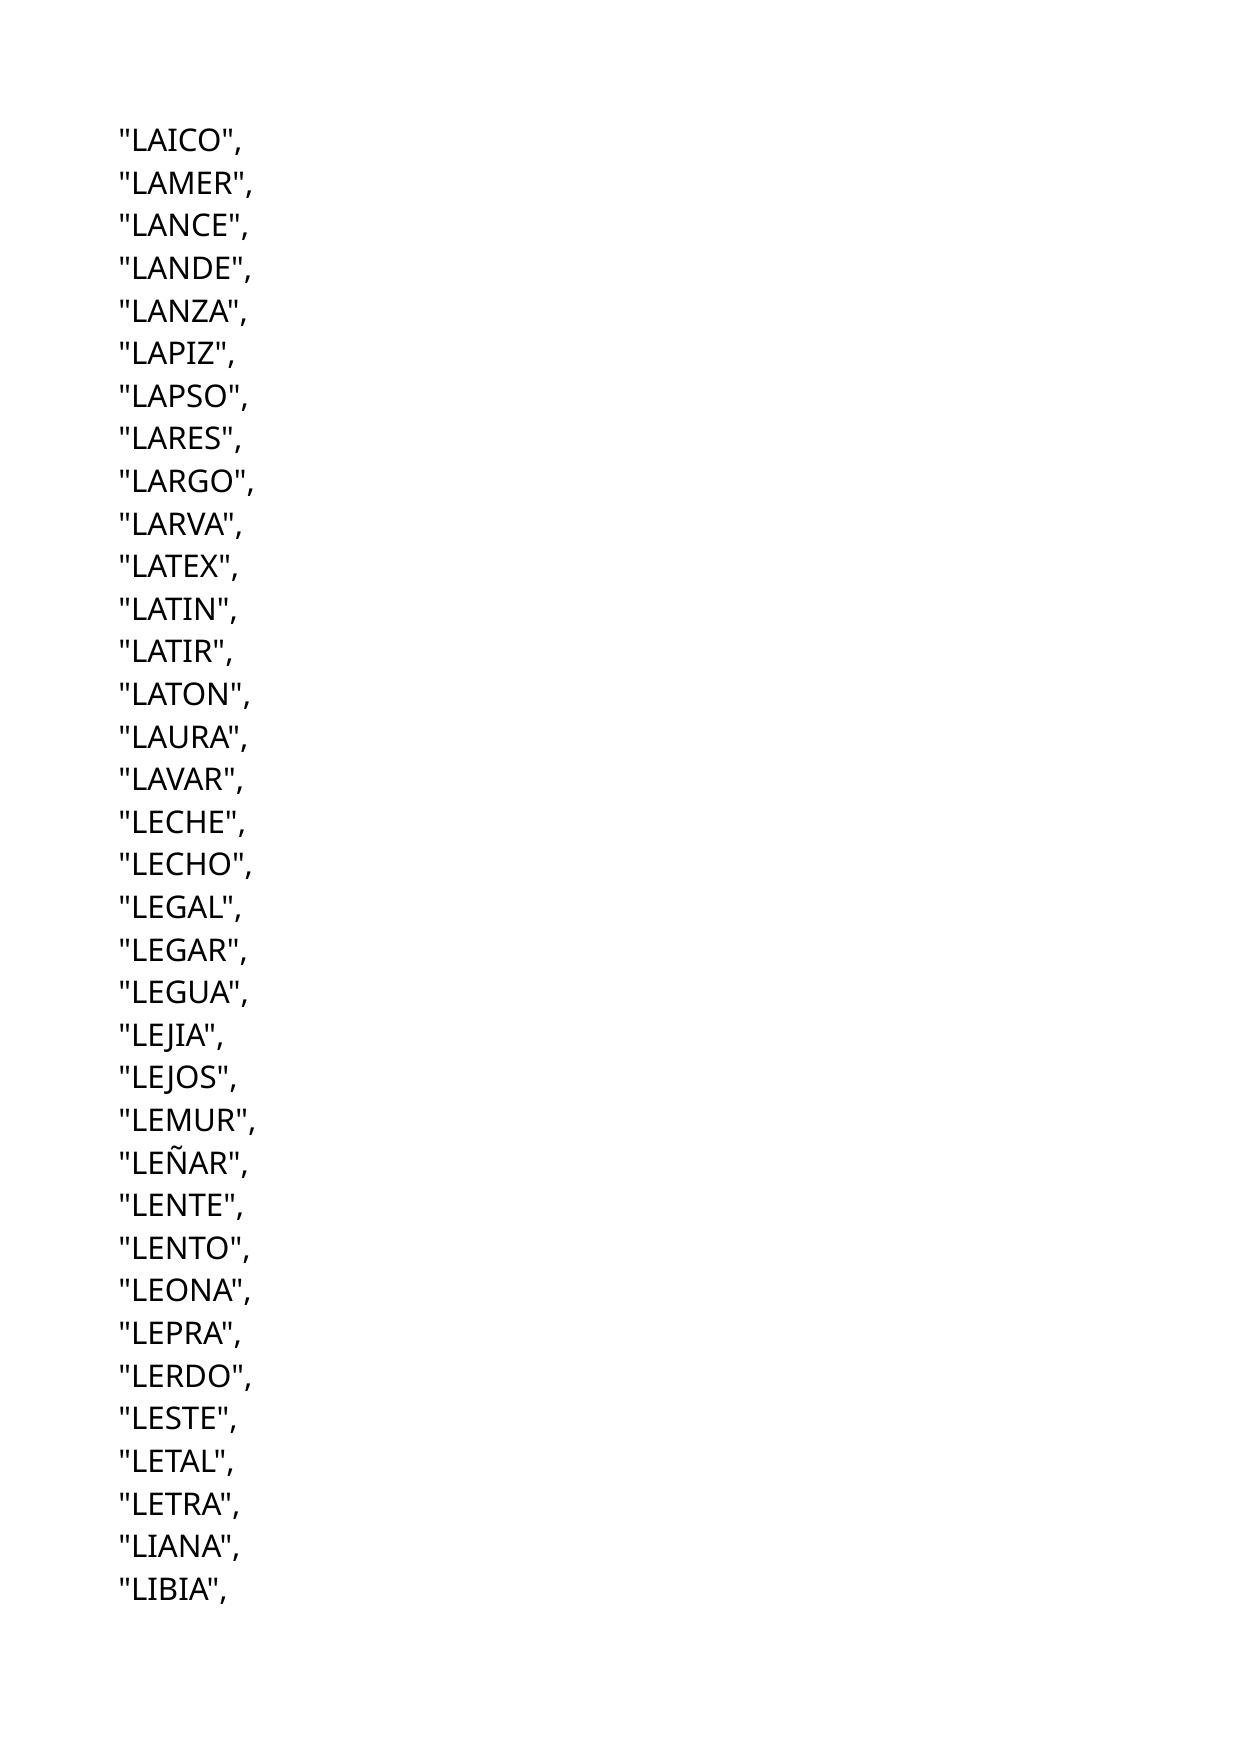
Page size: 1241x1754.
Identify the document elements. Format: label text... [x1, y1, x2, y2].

text "LESTE", [118, 1396, 1122, 1439]
text "LAMER", [118, 161, 1122, 203]
text "LIBIA", [118, 1567, 1122, 1609]
text "LEPRA", [118, 1311, 1122, 1354]
text "LANZA", [118, 288, 1122, 331]
text "LECHO", [118, 842, 1122, 885]
text "LEONA", [118, 1268, 1122, 1311]
text "LEMUR", [118, 1098, 1122, 1141]
text "LEGAL", [118, 885, 1122, 928]
text "LAICO", [118, 118, 1122, 161]
text "LEÑAR", [118, 1141, 1122, 1183]
text "LETRA", [118, 1481, 1122, 1524]
text "LEGAR", [118, 928, 1122, 970]
text "LATIR", [118, 629, 1122, 672]
text "LANCE", [118, 203, 1122, 246]
text "LAPSO", [118, 374, 1122, 416]
text "LAVAR", [118, 757, 1122, 800]
text "LEGUA", [118, 970, 1122, 1013]
text "LAURA", [118, 714, 1122, 757]
text "LECHE", [118, 800, 1122, 842]
text "LIANA", [118, 1524, 1122, 1567]
text "LENTO", [118, 1226, 1122, 1268]
text "LATON", [118, 672, 1122, 714]
text "LARES", [118, 416, 1122, 459]
text "LEJIA", [118, 1013, 1122, 1055]
text "LETAL", [118, 1439, 1122, 1481]
text "LEJOS", [118, 1055, 1122, 1098]
text "LAPIZ", [118, 331, 1122, 374]
text "LERDO", [118, 1354, 1122, 1396]
text "LARGO", [118, 459, 1122, 502]
text "LATEX", [118, 544, 1122, 587]
text "LENTE", [118, 1183, 1122, 1226]
text "LANDE", [118, 246, 1122, 288]
text "LATIN", [118, 587, 1122, 629]
text "LARVA", [118, 502, 1122, 544]
